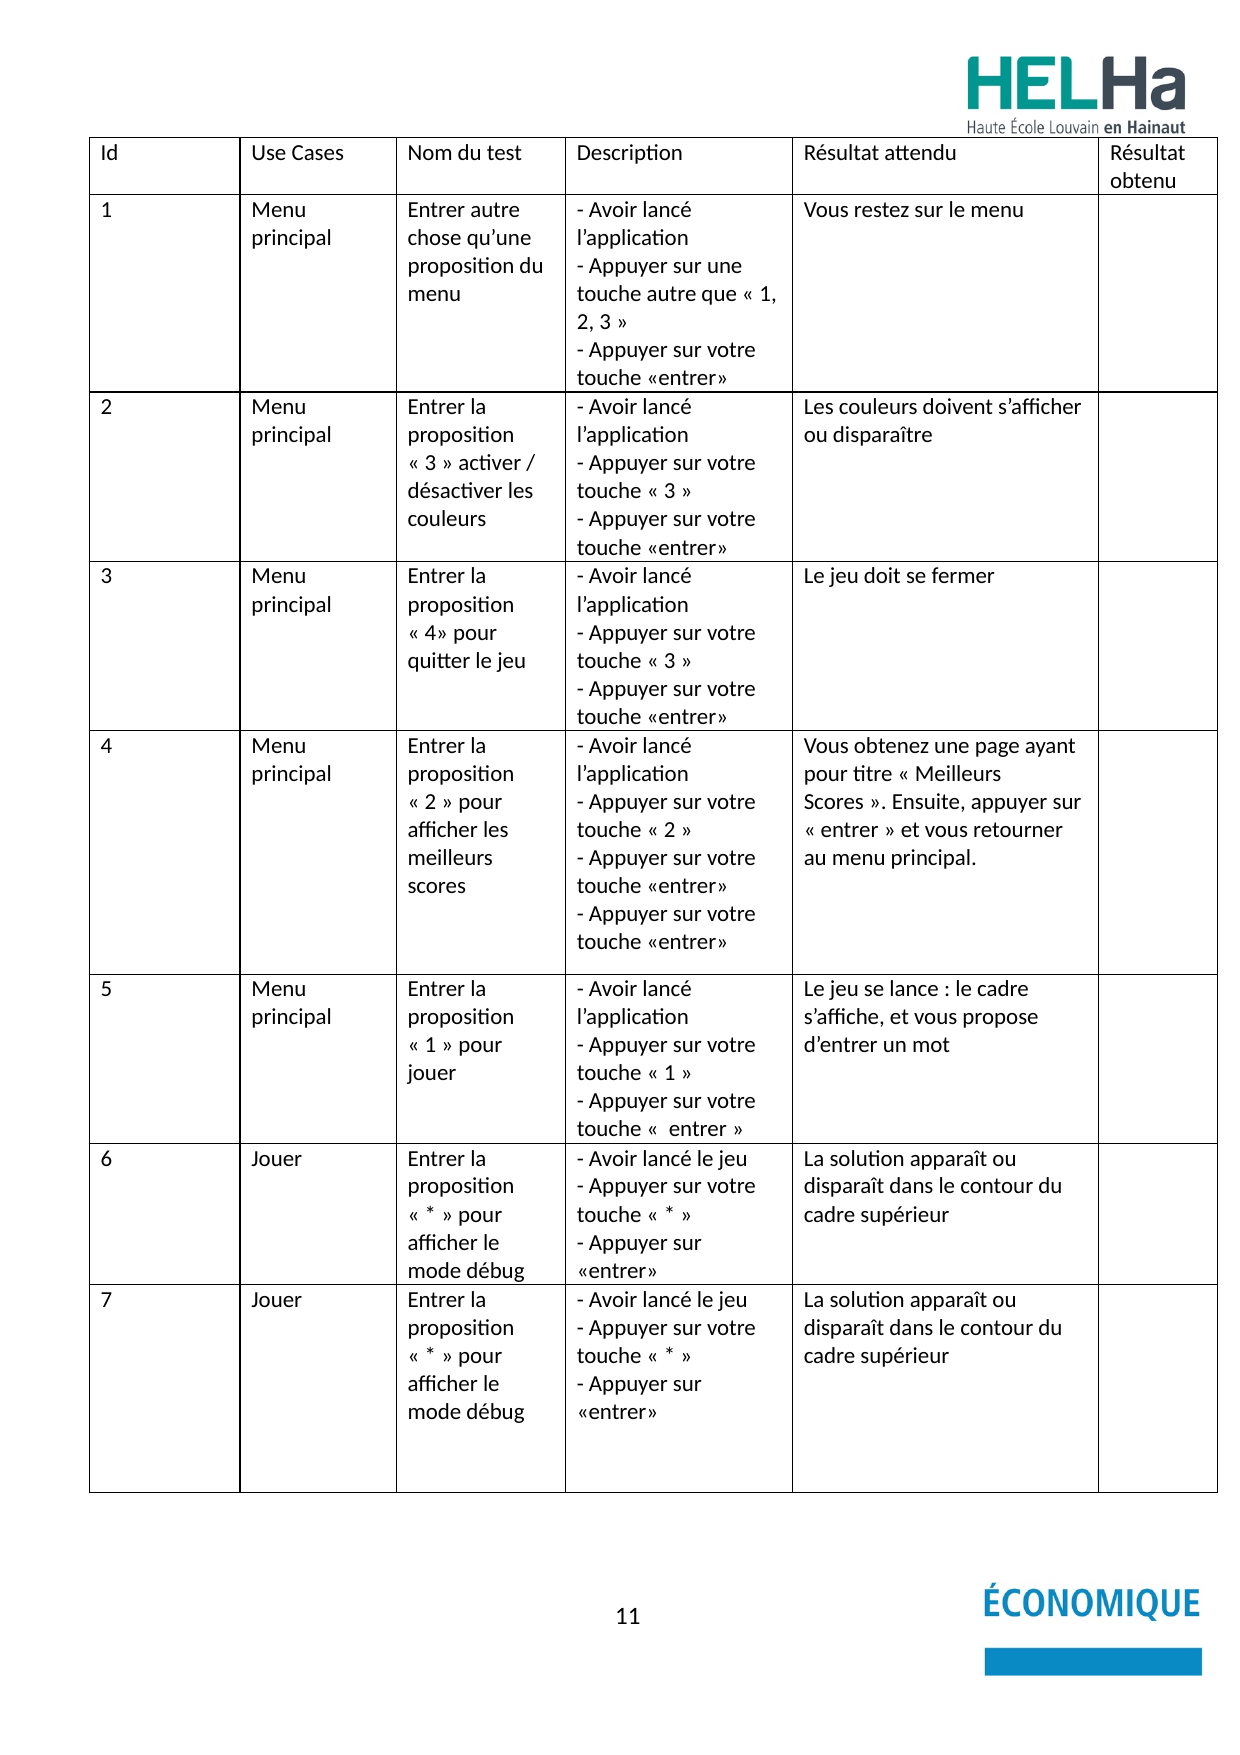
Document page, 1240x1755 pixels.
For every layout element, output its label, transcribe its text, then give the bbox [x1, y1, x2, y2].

table_cell [1099, 975, 1217, 1143]
table_cell - Avoir lancé l’application - Appuyer sur une touche autre que « 1, 2, 3 » - Appuyer sur votre touche «entrer» [566, 195, 792, 391]
table_cell Entrer la proposition « 2 » pour afficher les meilleurs scores [397, 731, 565, 973]
table_cell [1099, 1285, 1217, 1492]
table_cell Entrer la proposition « * » pour afficher le mode débug [397, 1144, 565, 1284]
table_cell La solution apparaît ou disparaît dans le contour du cadre supérieur [793, 1144, 1098, 1284]
table_cell Jouer [241, 1144, 396, 1284]
table_cell Vous obtenez une page ayant pour titre « Meilleurs Scores ». Ensuite, appuyer sur « entrer » et vous retourner au menu principal. [793, 731, 1098, 973]
table_cell 1 [90, 195, 239, 391]
table_cell Entrer autre chose qu’une proposition du menu [397, 195, 565, 391]
table_cell - Avoir lancé l’application - Appuyer sur votre touche « 3 » - Appuyer sur votre touche «entrer» [566, 562, 792, 730]
table_cell Les couleurs doivent s’afficher ou disparaître [793, 393, 1098, 561]
table_cell [1099, 731, 1217, 973]
picture [946, 138, 1098, 153]
table_cell Entrer la proposition « 3 » activer / désactiver les couleurs [397, 393, 565, 561]
table_cell Entrer la proposition « 1 » pour jouer [397, 975, 565, 1143]
table_cell - Avoir lancé le jeu - Appuyer sur votre touche « * » - Appuyer sur «entrer» [566, 1285, 792, 1492]
table_header Résultat obtenu [1099, 138, 1217, 194]
table_header Résultat attendu [793, 138, 1098, 194]
picture [946, 37, 1203, 137]
table_cell Entrer la proposition « 4» pour quitter le jeu [397, 562, 565, 730]
table_cell 6 [90, 1144, 239, 1284]
table_cell 7 [90, 1285, 239, 1492]
table_cell 4 [90, 731, 239, 973]
table_cell Menu principal [241, 562, 396, 730]
table_cell [1099, 195, 1217, 391]
table_cell - Avoir lancé l’application - Appuyer sur votre touche « 2 » - Appuyer sur votre touche «entrer» - Appuyer sur votre touche «entrer» [566, 731, 792, 973]
table_cell - Avoir lancé le jeu - Appuyer sur votre touche « * » - Appuyer sur «entrer» [566, 1144, 792, 1284]
table_cell Le jeu se lance : le cadre s’affiche, et vous propose d’entrer un mot [793, 975, 1098, 1143]
table_cell Vous restez sur le menu [793, 195, 1098, 391]
table_cell Menu principal [241, 975, 396, 1143]
table_cell [1099, 1144, 1217, 1284]
table_cell Menu principal [241, 393, 396, 561]
table_cell Menu principal [241, 731, 396, 973]
table_cell Jouer [241, 1285, 396, 1492]
picture [963, 1579, 1221, 1695]
table_cell [1099, 393, 1217, 561]
table_header Nom du test [397, 138, 565, 194]
table_cell 5 [90, 975, 239, 1143]
table_cell Le jeu doit se fermer [793, 562, 1098, 730]
table_header Description [566, 138, 792, 194]
table_cell La solution apparaît ou disparaît dans le contour du cadre supérieur [793, 1285, 1098, 1492]
picture [1099, 138, 1203, 153]
table_cell [1099, 562, 1217, 730]
table_cell - Avoir lancé l’application - Appuyer sur votre touche « 3 » - Appuyer sur votre touche «entrer» [566, 393, 792, 561]
table_header Id [90, 138, 239, 194]
table_cell - Avoir lancé l’application - Appuyer sur votre touche « 1 » - Appuyer sur votre touche « entrer » [566, 975, 792, 1143]
table_cell Menu principal [241, 195, 396, 391]
table_cell Entrer la proposition « * » pour afficher le mode débug [397, 1285, 565, 1492]
table_header Use Cases [241, 138, 396, 194]
table_cell 2 [90, 393, 239, 561]
table_cell 3 [90, 562, 239, 730]
